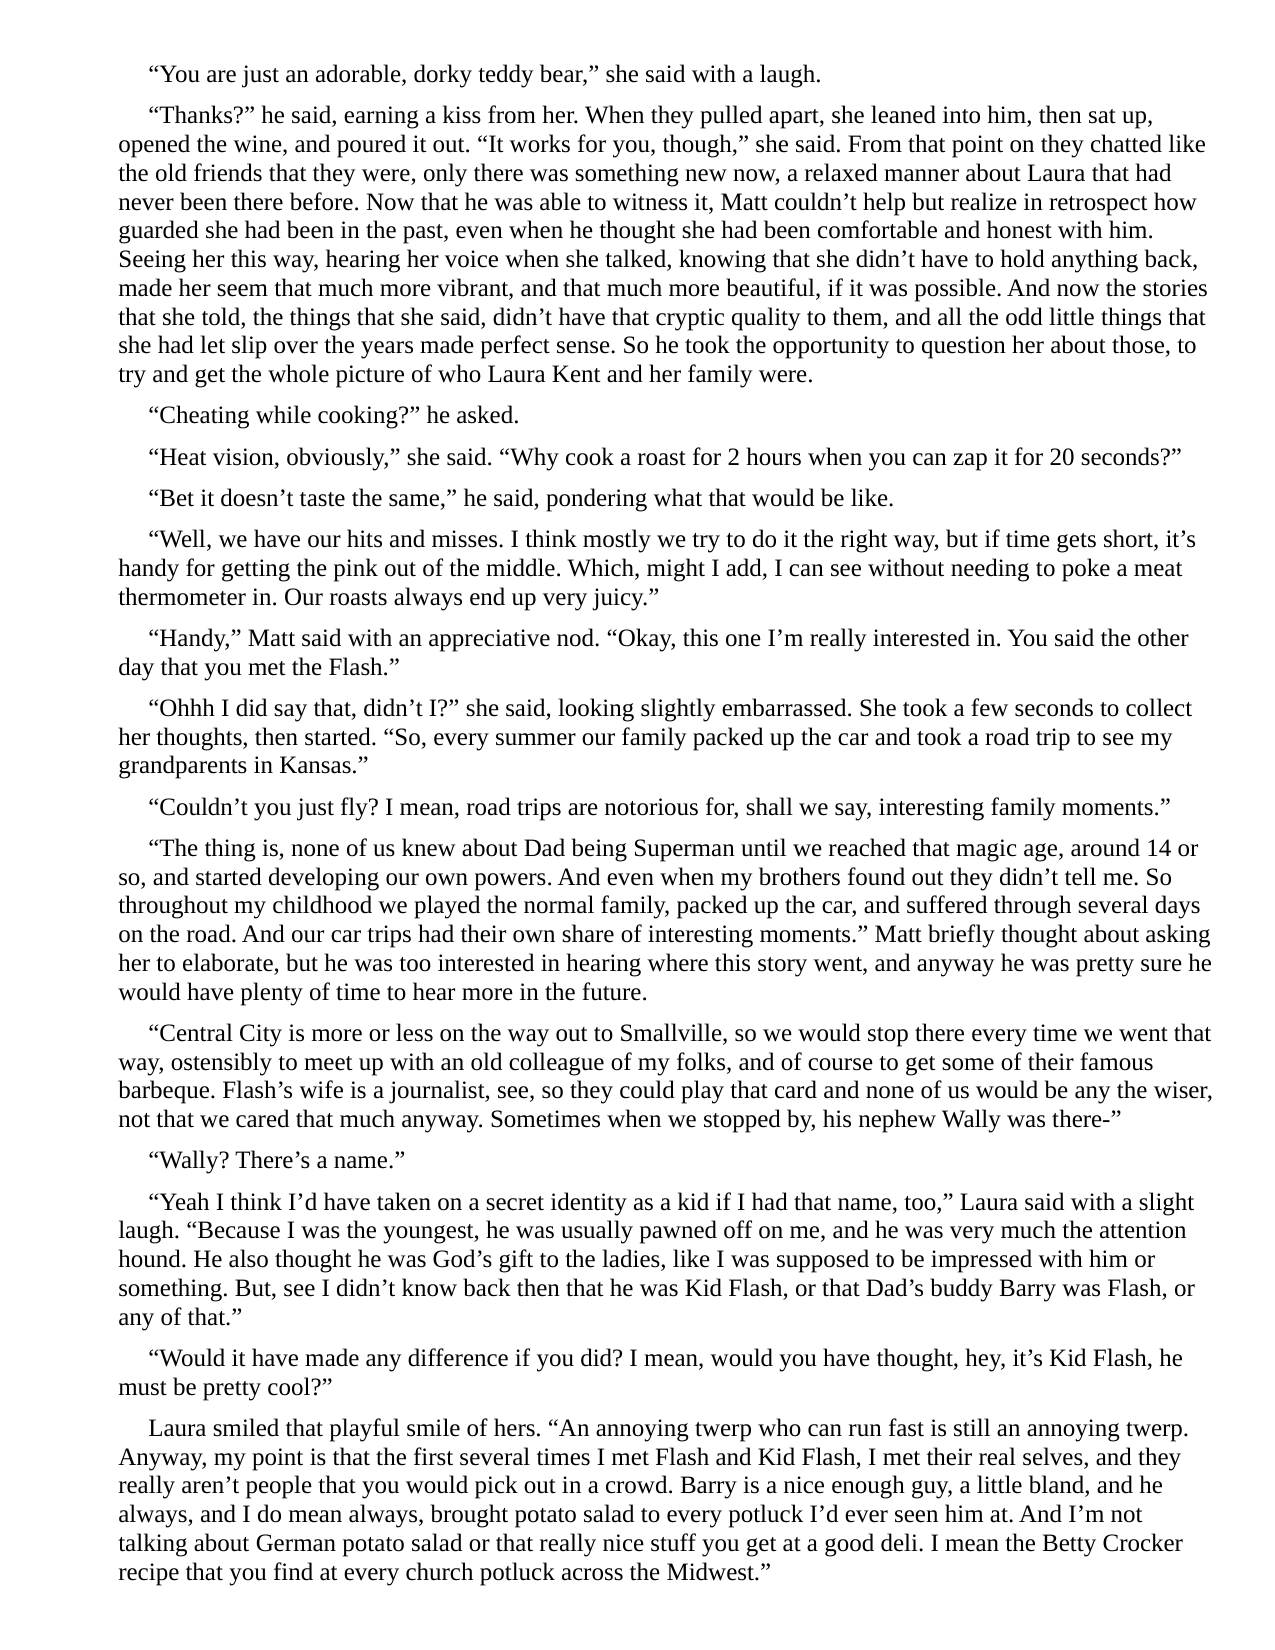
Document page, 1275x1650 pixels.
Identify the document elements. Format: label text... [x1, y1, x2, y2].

text “Thanks?” he said, earning a kiss from her. When they pulled apart, she leaned into him, then sat up, opened the wine, and poured it out. “It works for you, though,” she said. From that point on they chatted like the old friends that they were, only there was something new now, a relaxed manner about Laura that had never been there before. Now that he was able to witness it, Matt couldn’t help but realize in retrospect how guarded she had been in the past, even when he thought she had been comfortable and honest with him. Seeing her this way, hearing her voice when she talked, knowing that she didn’t have to hold anything back, made her seem that much more vibrant, and that much more beautiful, if it was possible. And now the stories that she told, the things that she said, didn’t have that cryptic quality to them, and all the odd little things that she had let slip over the years made perfect sense. So he took the opportunity to question her about those, to try and get the whole picture of who Laura Kent and her family were. [118, 100, 1216, 388]
text “Couldn’t you just fly? I mean, road trips are notorious for, shall we say, interesting family moments.” [118, 792, 1216, 820]
text “Bet it doesn’t taste the same,” he said, pondering what that would be like. [118, 483, 1216, 512]
text “Would it have made any difference if you did? I mean, would you have thought, hey, it’s Kid Flash, he must be pretty cool?” [118, 1343, 1216, 1400]
text Laura smiled that playful smile of hers. “An annoying twerp who can run fast is still an annoying twerp. Anyway, my point is that the first several times I met Flash and Kid Flash, I met their real selves, and they really aren’t people that you would pick out in a crowd. Barry is a nice enough guy, a little bland, and he always, and I do mean always, brought potato salad to every potluck I’d ever seen him at. And I’m not talking about German potato salad or that really nice stuff you get at a good deli. I mean the Betty Crocker recipe that you find at every church potluck across the Midwest.” [118, 1413, 1216, 1585]
text “You are just an adorable, dorky teddy bear,” she said with a laugh. [118, 59, 1216, 88]
text “Yeah I think I’d have taken on a secret identity as a kid if I had that name, too,” Laura said with a slight laugh. “Because I was the youngest, he was usually pawned off on me, and he was very much the attention hound. He also thought he was God’s gift to the ladies, like I was supposed to be impressed with him or something. But, see I didn’t know back then that he was Kid Flash, or that Dad’s buddy Barry was Flash, or any of that.” [118, 1187, 1216, 1330]
text “Wally? There’s a name.” [118, 1145, 1216, 1174]
text “Cheating while cooking?” he asked. [118, 400, 1216, 429]
text “Ohhh I did say that, didn’t I?” she said, looking slightly embarrassed. She took a few seconds to collect her thoughts, then started. “So, every summer our family packed up the car and took a road trip to see my grandparents in Kansas.” [118, 693, 1216, 779]
text “The thing is, none of us knew about Dad being Superman until we reached that magic age, around 14 or so, and started developing our own powers. And even when my brothers found out they didn’t tell me. So throughout my childhood we played the normal family, packed up the car, and suffered through several days on the road. And our car trips had their own share of interesting moments.” Matt briefly thought about asking her to elaborate, but he was too interested in hearing where this story went, and anyway he was pretty sure he would have plenty of time to hear more in the future. [118, 833, 1216, 1005]
text “Central City is more or less on the way out to Smallville, so we would stop there every time we went that way, ostensibly to meet up with an old colleague of my folks, and of course to get some of their famous barbeque. Flash’s wife is a journalist, see, so they could play that card and none of us would be any the wiser, not that we cared that much anyway. Sometimes when we stopped by, his nephew Wally was there-” [118, 1018, 1216, 1133]
text “Heat vision, obviously,” she said. “Why cook a roast for 2 hours when you can zap it for 20 seconds?” [118, 442, 1216, 470]
text “Handy,” Matt said with an appreciative nod. “Okay, this one I’m really interested in. You said the other day that you met the Flash.” [118, 623, 1216, 680]
text “Well, we have our hits and misses. I think mostly we try to do it the right way, but if time gets short, it’s handy for getting the pink out of the middle. Which, might I add, I can see without needing to poke a meat thermometer in. Our roasts always end up very juicy.” [118, 524, 1216, 610]
